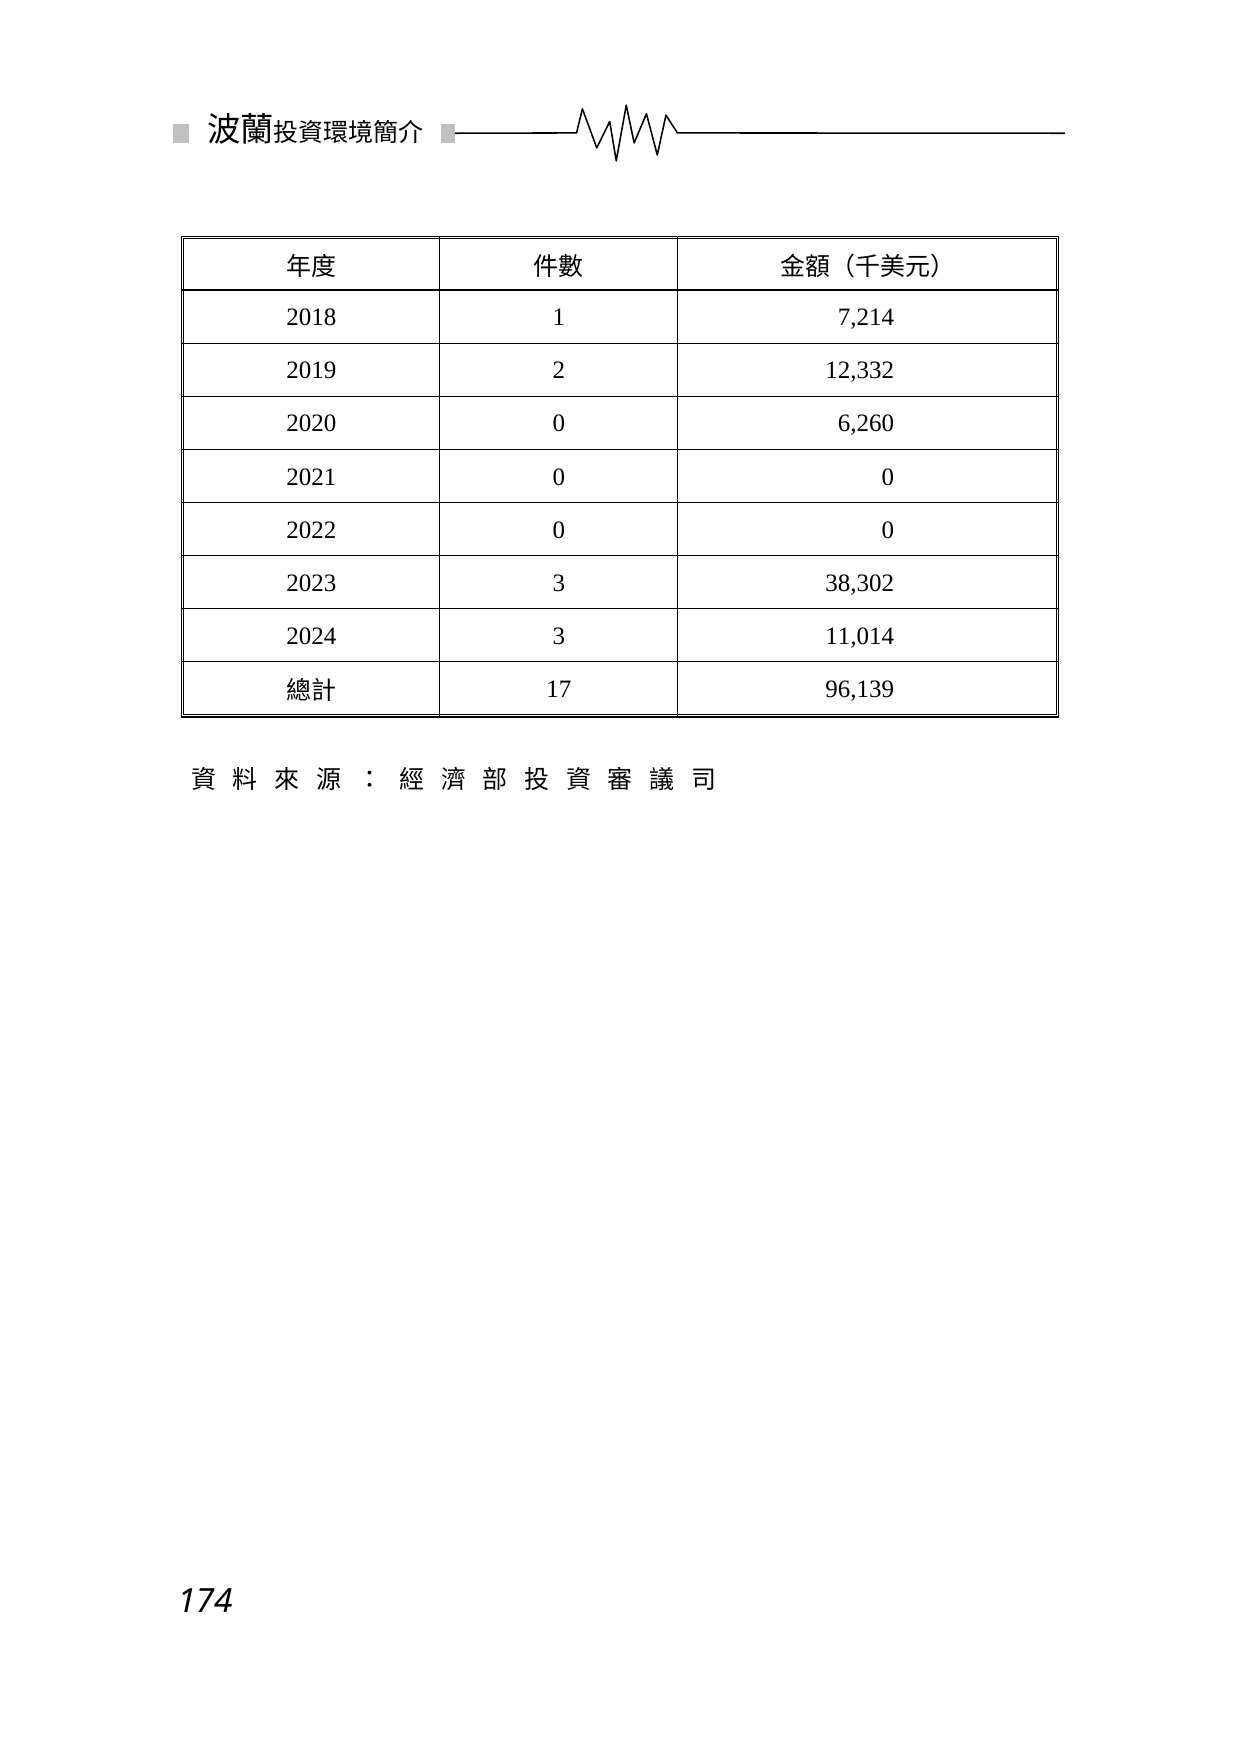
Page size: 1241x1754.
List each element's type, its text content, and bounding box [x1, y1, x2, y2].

table_cell 2022 [184, 503, 439, 555]
table_cell 2018 [184, 291, 439, 342]
table_cell 0 [678, 503, 1056, 555]
table_cell 總計 [184, 662, 439, 714]
table_cell 7,214 [678, 291, 1056, 342]
table_cell 0 [678, 450, 1056, 502]
table_cell 0 [440, 503, 677, 555]
table_header 件數 [440, 239, 677, 289]
table_cell 38,302 [678, 556, 1056, 608]
table_cell 2020 [184, 397, 439, 449]
table_cell 2 [440, 344, 677, 396]
table_cell 96,139 [678, 662, 1056, 714]
text 資料來源：經濟部投資審議司 [182, 736, 1058, 799]
table_cell 0 [440, 450, 677, 502]
table_cell 2023 [184, 556, 439, 608]
table_cell 2024 [184, 609, 439, 661]
table_cell 3 [440, 609, 677, 661]
table_header 金額（千美元） [678, 239, 1056, 289]
table_cell 0 [440, 397, 677, 449]
table_cell 6,260 [678, 397, 1056, 449]
table_cell 3 [440, 556, 677, 608]
table_cell 2021 [184, 450, 439, 502]
table_cell 1 [440, 291, 677, 342]
table_cell 12,332 [678, 344, 1056, 396]
table_cell 2019 [184, 344, 439, 396]
table_header 年度 [184, 239, 439, 289]
table_cell 17 [440, 662, 677, 714]
table_cell 11,014 [678, 609, 1056, 661]
